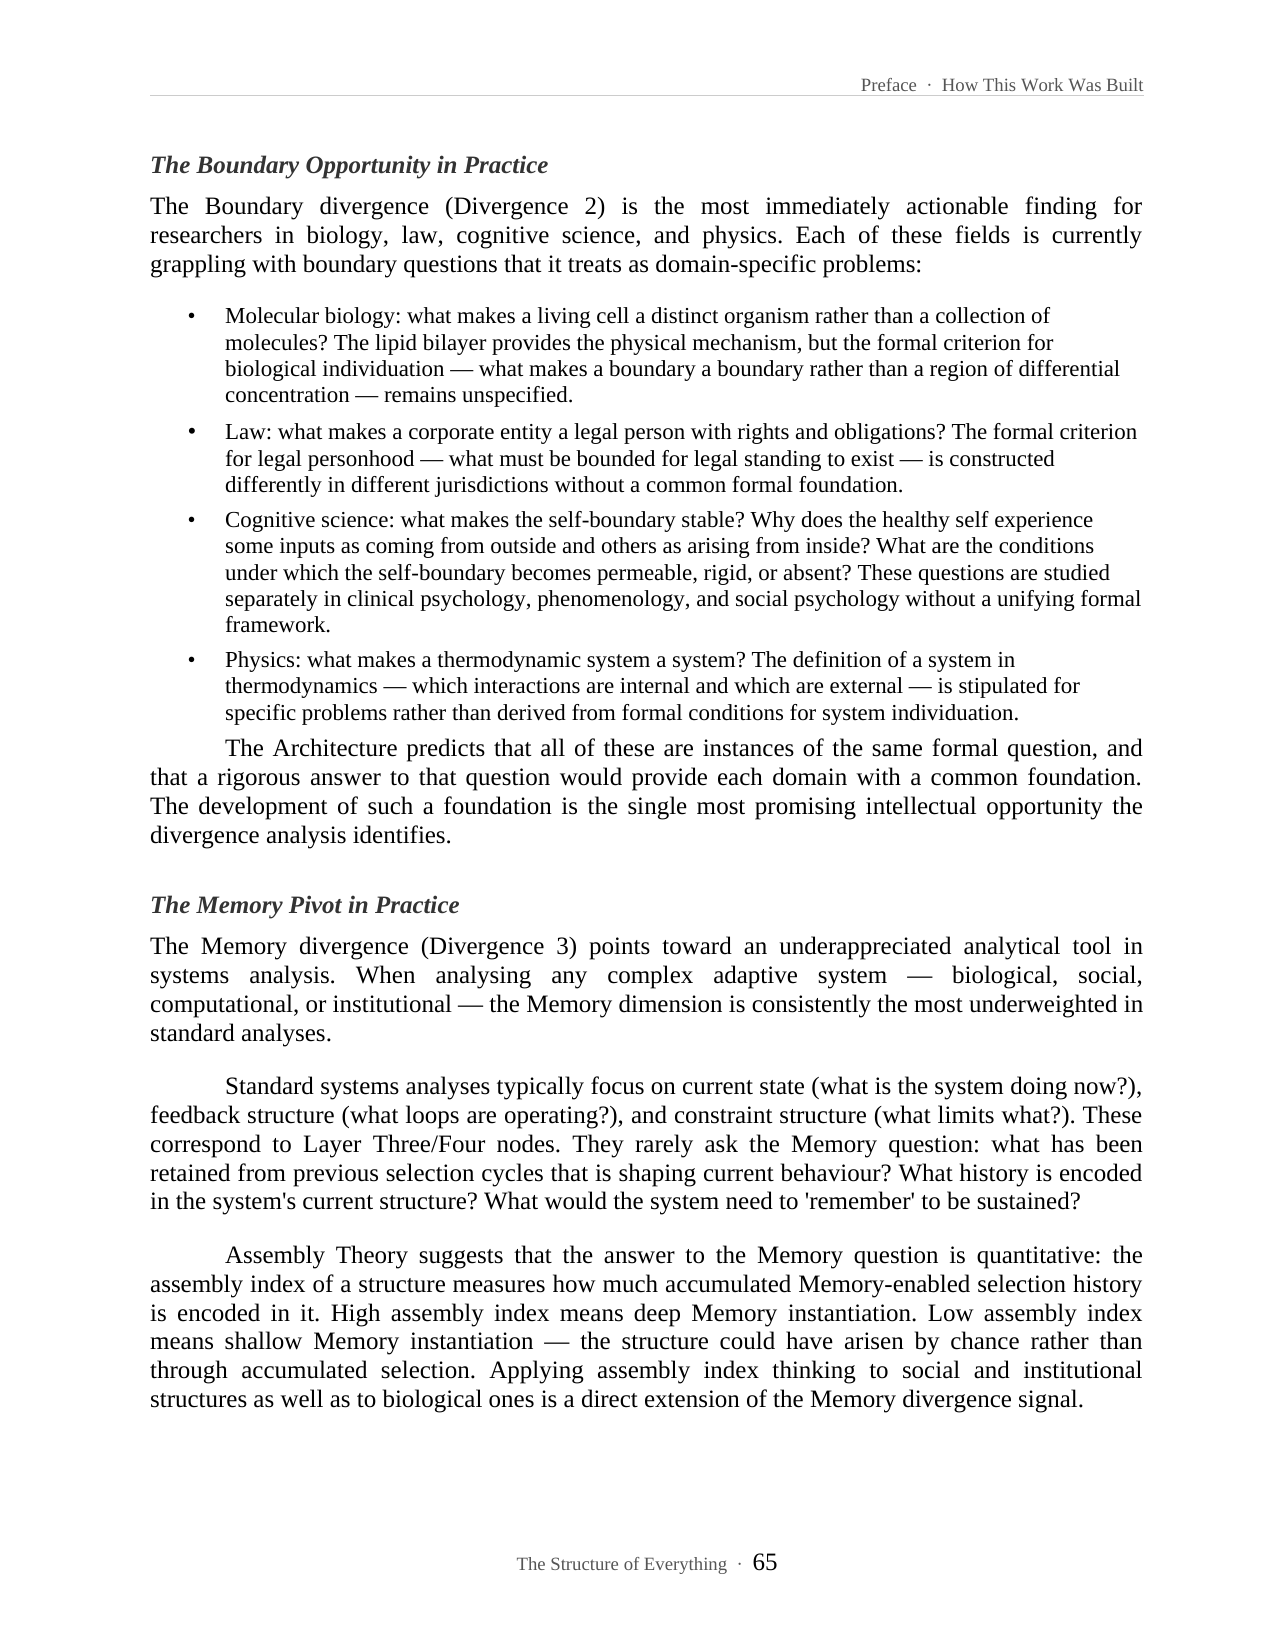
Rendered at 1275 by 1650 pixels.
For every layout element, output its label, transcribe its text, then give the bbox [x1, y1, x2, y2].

text The Boundary divergence (Divergence 2) is the most immediately actionable finding for researchers in biology, law, cognitive science, and physics. Each of these fields is currently grappling with boundary questions that it treats as domain-specific problems: [150, 191, 1144, 277]
text Standard systems analyses typically focus on current state (what is the system doing now?), feedback structure (what loops are operating?), and constraint structure (what limits what?). These correspond to Layer Three/Four nodes. They rarely ask the Memory question: what has been retained from previous selection cycles that is shaping current behaviour? What history is encoded in the system's current structure? What would the system need to 'remember' to be sustained? [150, 1071, 1144, 1215]
subtitle The Boundary Opportunity in Practice [150, 150, 1144, 179]
text Assembly Theory suggests that the answer to the Memory question is quantitative: the assembly index of a structure measures how much accumulated Memory-enabled selection history is encoded in it. High assembly index means deep Memory instantiation. Low assembly index means shallow Memory instantiation — the structure could have arisen by chance rather than through accumulated selection. Applying assembly index thinking to social and institutional structures as well as to biological ones is a direct extension of the Memory divergence signal. [150, 1240, 1144, 1413]
list Physics: what makes a thermodynamic system a system? The definition of a system in thermodynamics — which interactions are internal and which are external — is stipulated for specific problems rather than derived from formal conditions for system individuation. [187, 646, 1144, 725]
list Molecular biology: what makes a living cell a distinct organism rather than a collection of molecules? The lipid bilayer provides the physical mechanism, but the formal criterion for biological individuation — what makes a boundary a boundary rather than a region of differential concentration — remains unspecified. [187, 302, 1144, 408]
text The Architecture predicts that all of these are instances of the same formal question, and that a rigorous answer to that question would provide each domain with a common foundation. The development of such a foundation is the single most promising intellectual opportunity the divergence analysis identifies. [150, 733, 1144, 848]
text The Memory divergence (Divergence 3) points toward an underappreciated analytical tool in systems analysis. When analysing any complex adaptive system — biological, social, computational, or institutional — the Memory dimension is consistently the most underweighted in standard analyses. [150, 931, 1144, 1046]
list Law: what makes a corporate entity a legal person with rights and obligations? The formal criterion for legal personhood — what must be bounded for legal standing to exist — is constructed differently in different jurisdictions without a common formal foundation. [187, 416, 1144, 498]
subtitle The Memory Pivot in Practice [150, 890, 1144, 919]
list Cognitive science: what makes the self-boundary stable? Why does the healthy self experience some inputs as coming from outside and others as arising from inside? What are the conditions under which the self-boundary becomes permeable, rigid, or absent? These questions are studied separately in clinical psychology, phenomenology, and social psychology without a unifying formal framework. [187, 506, 1144, 638]
